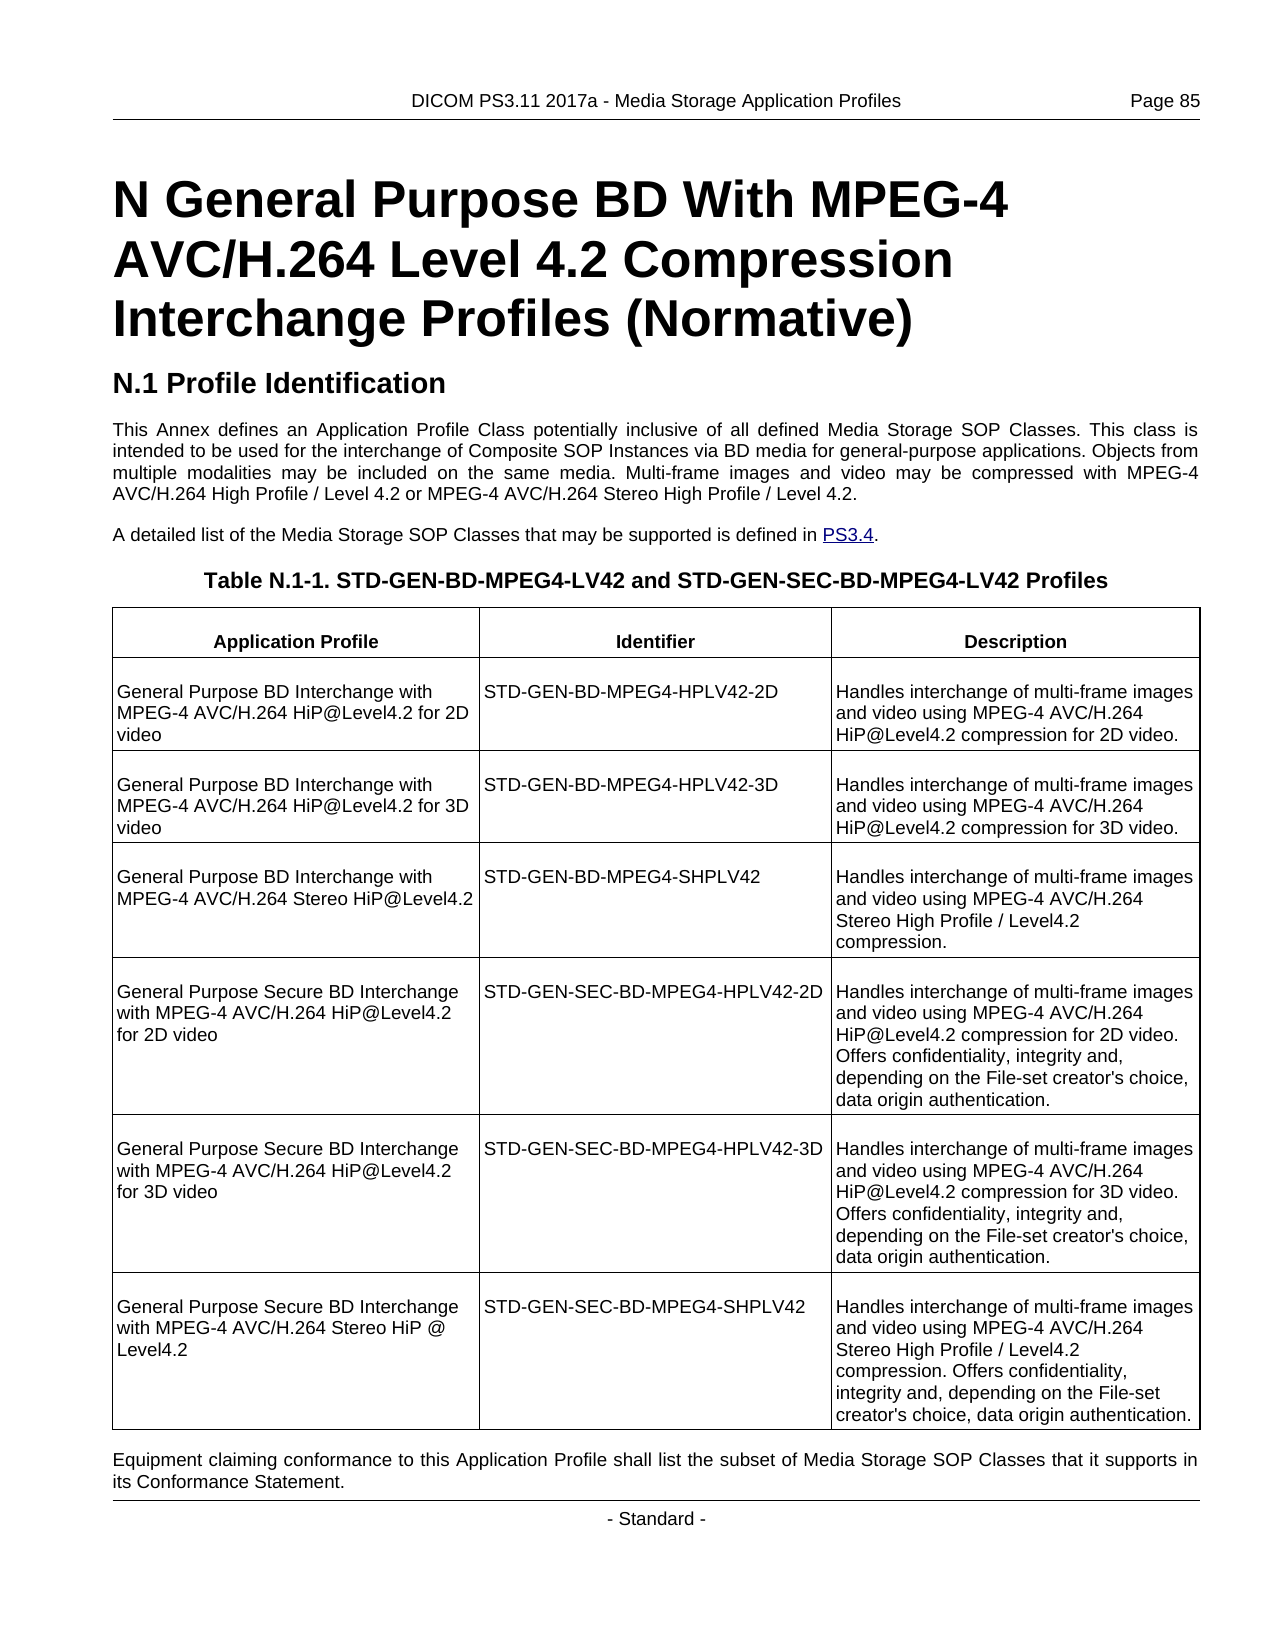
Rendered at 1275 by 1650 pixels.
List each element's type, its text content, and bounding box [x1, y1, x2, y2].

table_cell Handles interchange of multi-frame images and video using MPEG-4 AVC/H.264 Stereo High Profile / Level4.2 compression. Offers confidentiality, integrity and, depending on the File-set creator's choice, data origin authentication. [832, 1273, 1199, 1429]
table_cell Handles interchange of multi-frame images and video using MPEG-4 AVC/H.264 HiP@Level4.2 compression for 3D video. [832, 751, 1199, 842]
text Equipment claiming conformance to this Application Profile shall list the subset of Media Storage SOP Classes that it supports in its Conformance Statement. [112, 1449, 1200, 1492]
text A detailed list of the Media Storage SOP Classes that may be supported is defined in PS3.4. [112, 523, 1200, 545]
table_cell STD-GEN-SEC-BD-MPEG4-SHPLV42 [480, 1273, 831, 1429]
table_cell General Purpose Secure BD Interchange with MPEG-4 AVC/H.264 Stereo HiP @ Level4.2 [113, 1273, 479, 1429]
table_cell Handles interchange of multi-frame images and video using MPEG-4 AVC/H.264 HiP@Level4.2 compression for 2D video. [832, 658, 1199, 749]
table_cell General Purpose BD Interchange with MPEG-4 AVC/H.264 Stereo HiP@Level4.2 [113, 843, 479, 957]
table_cell STD-GEN-BD-MPEG4-HPLV42-2D [480, 658, 831, 749]
table_header Application Profile [113, 608, 479, 657]
text Table N.1-1. STD-GEN-BD-MPEG4-LV42 and STD-GEN-SEC-BD-MPEG4-LV42 Profiles [112, 568, 1200, 593]
table_cell STD-GEN-BD-MPEG4-SHPLV42 [480, 843, 831, 957]
table_cell General Purpose Secure BD Interchange with MPEG-4 AVC/H.264 HiP@Level4.2 for 2D video [113, 958, 479, 1114]
text N General Purpose BD With MPEG-4 AVC/H.264 Level 4.2 Compression Interchange Profiles (Normative) [112, 169, 1200, 347]
table_cell Handles interchange of multi-frame images and video using MPEG-4 AVC/H.264 Stereo High Profile / Level4.2 compression. [832, 843, 1199, 957]
table_cell STD-GEN-SEC-BD-MPEG4-HPLV42-2D [480, 958, 831, 1114]
table_cell General Purpose BD Interchange with MPEG-4 AVC/H.264 HiP@Level4.2 for 2D video [113, 658, 479, 749]
table_cell General Purpose BD Interchange with MPEG-4 AVC/H.264 HiP@Level4.2 for 3D video [113, 751, 479, 842]
table_cell STD-GEN-SEC-BD-MPEG4-HPLV42-3D [480, 1115, 831, 1272]
table_cell Handles interchange of multi-frame images and video using MPEG-4 AVC/H.264 HiP@Level4.2 compression for 2D video. Offers confidentiality, integrity and, depending on the File-set creator's choice, data origin authentication. [832, 958, 1199, 1114]
text N.1 Profile Identification [112, 366, 1200, 400]
table_cell Handles interchange of multi-frame images and video using MPEG-4 AVC/H.264 HiP@Level4.2 compression for 3D video. Offers confidentiality, integrity and, depending on the File-set creator's choice, data origin authentication. [832, 1115, 1199, 1272]
text This Annex defines an Application Profile Class potentially inclusive of all defined Media Storage SOP Classes. This class is intended to be used for the interchange of Composite SOP Instances via BD media for general-purpose applications. Objects from multiple modalities may be included on the same media. Multi-frame images and video may be compressed with MPEG-4 AVC/H.264 High Profile / Level 4.2 or MPEG-4 AVC/H.264 Stereo High Profile / Level 4.2. [112, 418, 1200, 505]
table_cell General Purpose Secure BD Interchange with MPEG-4 AVC/H.264 HiP@Level4.2 for 3D video [113, 1115, 479, 1272]
table_cell STD-GEN-BD-MPEG4-HPLV42-3D [480, 751, 831, 842]
table_header Identifier [480, 608, 831, 657]
table_header Description [832, 608, 1199, 657]
